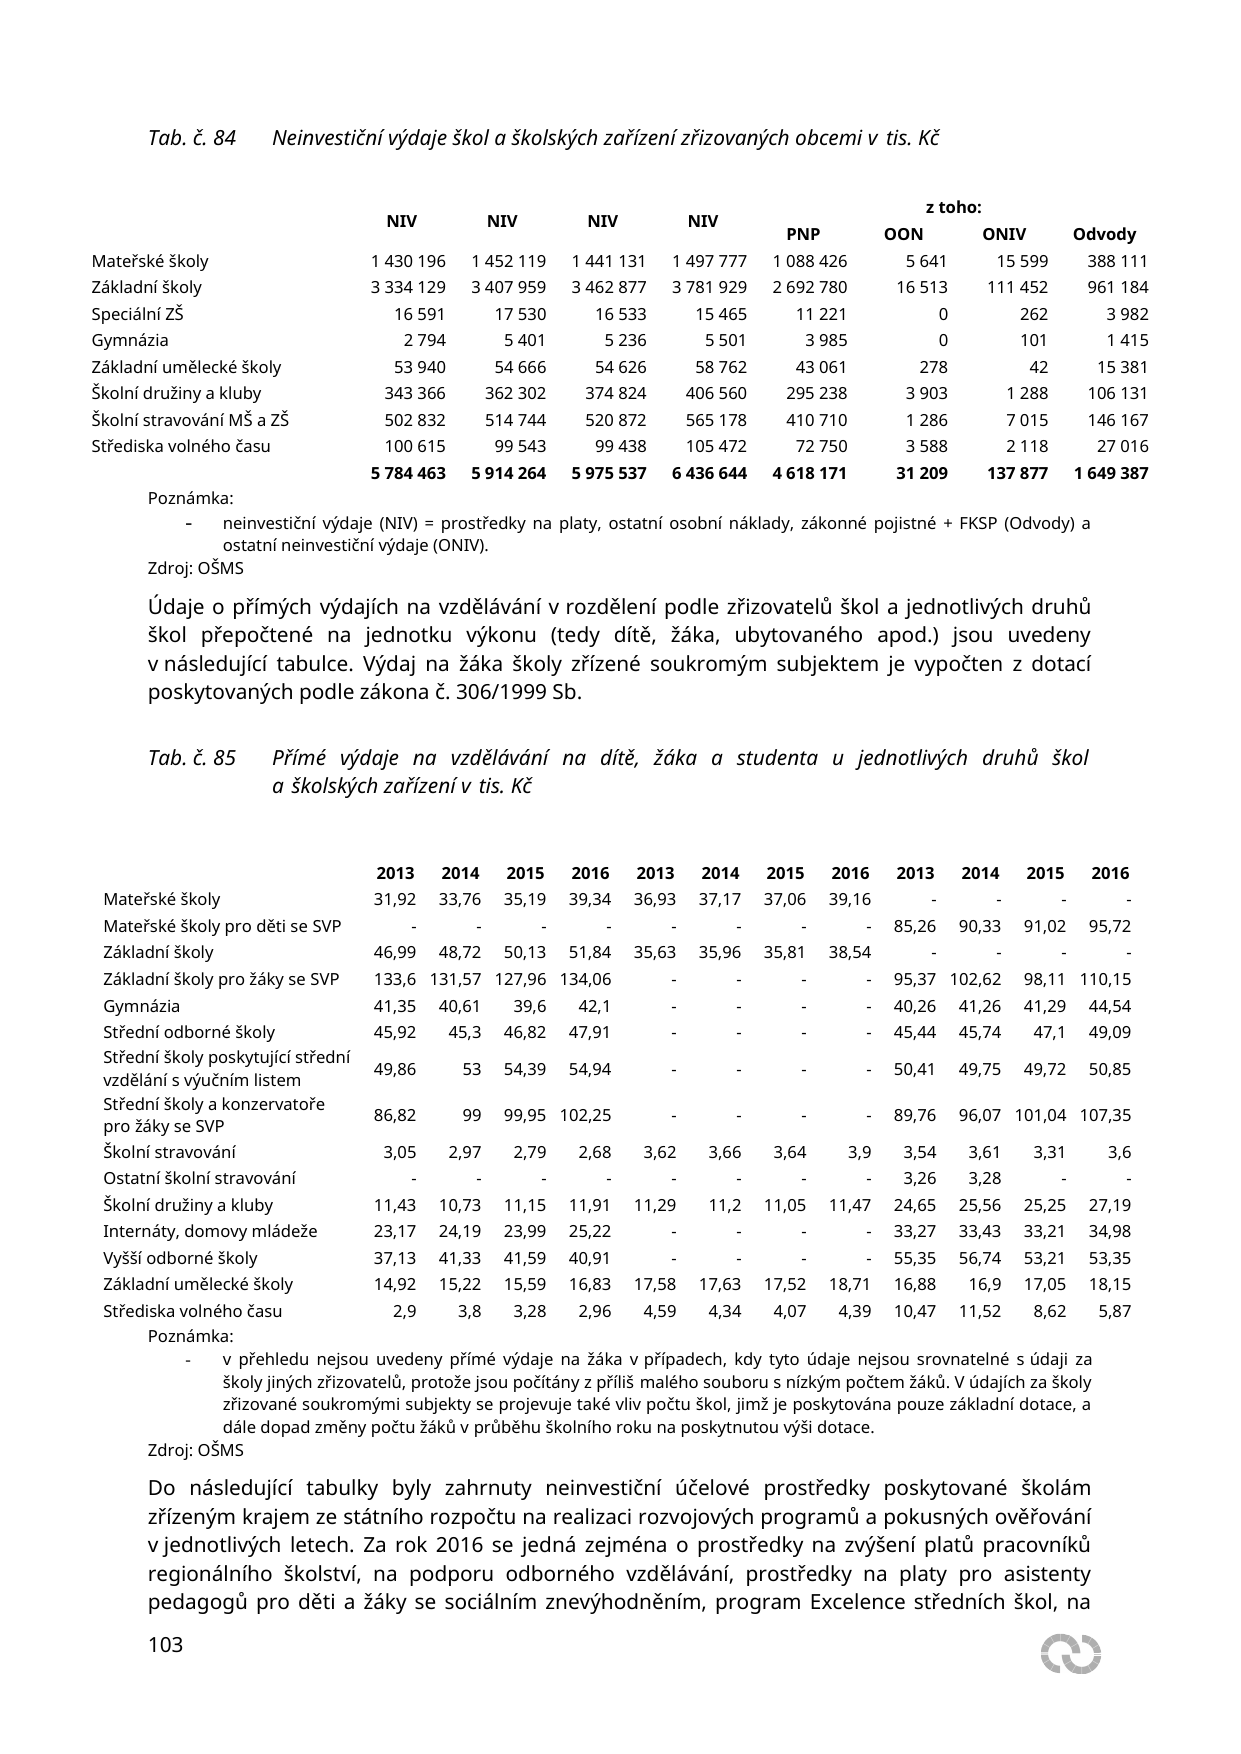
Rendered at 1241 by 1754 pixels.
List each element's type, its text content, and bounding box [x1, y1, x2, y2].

table_cell 102,25 [559, 1093, 623, 1138]
table_cell 11,2 [689, 1192, 753, 1217]
table_cell - [819, 1219, 883, 1244]
table_cell 3,6 [1079, 1139, 1143, 1164]
table_cell NIV [452, 195, 552, 247]
table_cell 374 824 [553, 381, 652, 406]
table_cell 49,86 [364, 1046, 428, 1091]
table_cell 11,15 [494, 1192, 558, 1217]
table_cell 41,35 [364, 993, 428, 1018]
table_cell - [754, 1093, 818, 1138]
table_cell 3,28 [494, 1298, 558, 1324]
table_cell 3 781 929 [653, 274, 753, 300]
table_cell 35,63 [624, 940, 688, 965]
table_cell 295 238 [754, 381, 853, 406]
table_cell 45,74 [949, 1019, 1013, 1045]
table_cell 41,29 [1014, 993, 1078, 1018]
table_cell 2015 [494, 860, 558, 886]
table_cell 99 543 [452, 434, 552, 459]
table_cell 16 513 [854, 274, 953, 300]
table_cell 3,61 [949, 1139, 1013, 1164]
table_cell 0 [854, 328, 953, 353]
table_cell 35,19 [494, 887, 558, 912]
table_cell - [624, 1019, 688, 1045]
table_cell 134,06 [559, 966, 623, 992]
table_cell - [1014, 1165, 1078, 1191]
table_cell 514 744 [452, 407, 552, 433]
table_cell 5 501 [653, 328, 753, 353]
table_cell 54 626 [553, 354, 652, 379]
table_cell 39,34 [559, 887, 623, 912]
table_cell Základní umělecké školy [98, 1272, 363, 1297]
table_cell 11,52 [949, 1298, 1013, 1324]
table_cell 3,28 [949, 1165, 1013, 1191]
table_cell Střední školy poskytující střední vzdělání s výučním listem [98, 1046, 363, 1091]
table_cell 34,98 [1079, 1219, 1143, 1244]
table_cell 99 [429, 1093, 493, 1138]
table_cell 96,07 [949, 1093, 1013, 1138]
list neinvestiční výdaje (NIV) = prostředky na platy, ostatní osobní náklady, zákonné pojistné + FKSP (Odvody) a ostatní neinvestiční výdaje (ONIV). [185, 509, 1092, 557]
table_cell 45,92 [364, 1019, 428, 1045]
table_cell 131,57 [429, 966, 493, 992]
table_cell 49,75 [949, 1046, 1013, 1091]
table_cell 33,21 [1014, 1219, 1078, 1244]
table_cell 33,43 [949, 1219, 1013, 1244]
table_cell 127,96 [494, 966, 558, 992]
table_cell 2015 [754, 860, 818, 886]
table_cell 3 985 [754, 328, 853, 353]
table_cell 91,02 [1014, 913, 1078, 939]
table_cell 56,74 [949, 1245, 1013, 1271]
table_cell 3,62 [624, 1139, 688, 1164]
table_cell 33,76 [429, 887, 493, 912]
table_cell 10,47 [884, 1298, 948, 1324]
table_cell 388 111 [1055, 248, 1154, 273]
table_cell 11,47 [819, 1192, 883, 1217]
table_cell 3 982 [1055, 301, 1154, 326]
table_cell - [949, 887, 1013, 912]
table_cell 1 649 387 [1055, 460, 1154, 486]
table_cell - [689, 993, 753, 1018]
table_cell 25,56 [949, 1192, 1013, 1217]
table_cell 278 [854, 354, 953, 379]
table_cell 17 530 [452, 301, 552, 326]
table_cell - [624, 1093, 688, 1138]
table_cell Základní školy [98, 940, 363, 965]
table_cell z toho: [754, 195, 1154, 220]
table_cell 5 914 264 [452, 460, 552, 486]
table_cell - [689, 1219, 753, 1244]
table_cell 3 588 [854, 434, 953, 459]
table_cell 3,05 [364, 1139, 428, 1164]
table_cell 3,64 [754, 1139, 818, 1164]
table_cell - [624, 1245, 688, 1271]
table_cell 5 784 463 [352, 460, 451, 486]
table_header Druh školy/školského zařízení [86, 165, 351, 247]
table_cell 262 [954, 301, 1054, 326]
table_cell 111 452 [954, 274, 1054, 300]
table_cell 11,05 [754, 1192, 818, 1217]
table_cell Vyšší odborné školy [98, 1245, 363, 1271]
table_cell Mateřské školy pro děti se SVP [98, 913, 363, 939]
table_cell Ostatní školní stravování [98, 1165, 363, 1191]
table_cell 14,92 [364, 1272, 428, 1297]
table_cell 2016 [819, 860, 883, 886]
table_cell 16,9 [949, 1272, 1013, 1297]
table_cell - [1079, 887, 1143, 912]
table_cell 27 016 [1055, 434, 1154, 459]
table_cell - [819, 1165, 883, 1191]
table_cell Školní stravování [98, 1139, 363, 1164]
table_cell 565 178 [653, 407, 753, 433]
table_cell 133,6 [364, 966, 428, 992]
table_cell 11 221 [754, 301, 853, 326]
table_cell 146 167 [1055, 407, 1154, 433]
table_cell 41,59 [494, 1245, 558, 1271]
text Údaje o přímých výdajích na vzdělávání v rozdělení podle zřizovatelů škol a jednotlivých druhů škol přepočtené na jednotku výkonu (tedy dítě, žáka, ubytovaného apod.) jsou uvedeny v následující tabulce. Výdaj na žáka školy zřízené soukromým subjektem je vypočten z dotací poskytovaných podle zákona č. 306/1999 Sb. [148, 592, 1092, 706]
table_cell 3,26 [884, 1165, 948, 1191]
table_cell - [689, 1046, 753, 1091]
table_cell - [689, 1093, 753, 1138]
table_cell Základní školy pro žáky se SVP [98, 966, 363, 992]
table_cell 39,6 [494, 993, 558, 1018]
table_cell 1 286 [854, 407, 953, 433]
table_cell 23,17 [364, 1219, 428, 1244]
table_cell 1 430 196 [352, 248, 451, 273]
table_cell 3,31 [1014, 1139, 1078, 1164]
table_cell 4,59 [624, 1298, 688, 1324]
table_cell 16 533 [553, 301, 652, 326]
table_cell 4,34 [689, 1298, 753, 1324]
table_cell 2016 [1079, 860, 1143, 886]
table_cell 5 975 537 [553, 460, 652, 486]
table_cell Základní umělecké školy [86, 354, 351, 379]
table_cell Střediska volného času [86, 434, 351, 459]
table_cell 39,16 [819, 887, 883, 912]
table_cell 16,83 [559, 1272, 623, 1297]
text Zdroj: OŠMS [148, 1438, 1092, 1461]
table_cell - [364, 1165, 428, 1191]
table_cell 47,1 [1014, 1019, 1078, 1045]
table_cell 11,29 [624, 1192, 688, 1217]
table_cell - [949, 940, 1013, 965]
table_cell - [819, 1245, 883, 1271]
table_cell 15 381 [1055, 354, 1154, 379]
table_cell 54,39 [494, 1046, 558, 1091]
table_cell Školní družiny a kluby [86, 381, 351, 406]
table_cell - [754, 1245, 818, 1271]
table_cell Gymnázia [86, 328, 351, 353]
table_cell 33,27 [884, 1219, 948, 1244]
table_cell 106 131 [1055, 381, 1154, 406]
table_cell 3,54 [884, 1139, 948, 1164]
table_cell Mateřské školy [86, 248, 351, 273]
table_header Školy zřízené obcemi [624, 814, 883, 859]
table_cell - [819, 1019, 883, 1045]
table_cell 49,72 [1014, 1046, 1078, 1091]
table_cell 31,92 [364, 887, 428, 912]
table_cell 2,9 [364, 1298, 428, 1324]
table_cell - [754, 913, 818, 939]
table_cell 2014 [689, 860, 753, 886]
text Zdroj: OŠMS [148, 557, 1092, 579]
table_cell - [624, 1046, 688, 1091]
table_cell 520 872 [553, 407, 652, 433]
table_cell PNP [754, 221, 853, 247]
table_cell 3 462 877 [553, 274, 652, 300]
table_cell - [754, 966, 818, 992]
table_cell 50,85 [1079, 1046, 1143, 1091]
table_cell 3,8 [429, 1298, 493, 1324]
table_cell 42 [954, 354, 1054, 379]
table_cell 5 401 [452, 328, 552, 353]
table_cell 99,95 [494, 1093, 558, 1138]
table_cell 406 560 [653, 381, 753, 406]
table_header Školy zřízené soukromými subjekty [364, 814, 623, 859]
table_cell 2014 [429, 860, 493, 886]
table_cell 137 877 [954, 460, 1054, 486]
table_cell 101 [954, 328, 1054, 353]
list Přímé výdaje na vzdělávání na dítě, žáka a studenta u jednotlivých druhů škol a školských zařízení v tis. Kč [148, 743, 1092, 800]
table_cell NIV [352, 195, 451, 247]
table_cell 41,33 [429, 1245, 493, 1271]
table_cell - [754, 1019, 818, 1045]
table_cell 2 118 [954, 434, 1054, 459]
table_cell Celkem [86, 460, 351, 486]
table_cell 100 615 [352, 434, 451, 459]
table_cell 343 366 [352, 381, 451, 406]
table_cell 53 [429, 1046, 493, 1091]
table_cell 58 762 [653, 354, 753, 379]
table_cell 35,81 [754, 940, 818, 965]
table_cell 15 465 [653, 301, 753, 326]
table_cell 7 015 [954, 407, 1054, 433]
table_cell 40,91 [559, 1245, 623, 1271]
table_cell 3 407 959 [452, 274, 552, 300]
table_cell 24,65 [884, 1192, 948, 1217]
table_cell 43 061 [754, 354, 853, 379]
table_cell 2016 [559, 860, 623, 886]
table_cell 18,71 [819, 1272, 883, 1297]
text Poznámka: [148, 1325, 1092, 1347]
table_cell 27,19 [1079, 1192, 1143, 1217]
table_cell 1 288 [954, 381, 1054, 406]
table_cell - [689, 966, 753, 992]
table_cell 107,35 [1079, 1093, 1143, 1138]
table_cell 102,62 [949, 966, 1013, 992]
table_cell 5,87 [1079, 1298, 1143, 1324]
table_cell 2,96 [559, 1298, 623, 1324]
table_cell - [624, 966, 688, 992]
table_cell - [624, 1219, 688, 1244]
table_cell 502 832 [352, 407, 451, 433]
table_cell 54 666 [452, 354, 552, 379]
table_cell 2 692 780 [754, 274, 853, 300]
table_cell 85,26 [884, 913, 948, 939]
table_cell 36,93 [624, 887, 688, 912]
table_cell Mateřské školy [98, 887, 363, 912]
table_cell 6 436 644 [653, 460, 753, 486]
table_cell - [429, 1165, 493, 1191]
table_cell 23,99 [494, 1219, 558, 1244]
table_cell 3,9 [819, 1139, 883, 1164]
table_cell 51,84 [559, 940, 623, 965]
table_cell 11,91 [559, 1192, 623, 1217]
table_cell 24,19 [429, 1219, 493, 1244]
table_cell 95,72 [1079, 913, 1143, 939]
table_cell - [754, 993, 818, 1018]
table_cell - [494, 913, 558, 939]
table_cell 25,25 [1014, 1192, 1078, 1217]
table_cell 41,26 [949, 993, 1013, 1018]
table_cell Střediska volného času [98, 1298, 363, 1324]
table_cell 1 497 777 [653, 248, 753, 273]
table_header 2014 [452, 165, 552, 194]
table_cell - [364, 913, 428, 939]
table_cell 95,37 [884, 966, 948, 992]
table_cell 54,94 [559, 1046, 623, 1091]
table_cell 45,3 [429, 1019, 493, 1045]
table_cell - [819, 913, 883, 939]
table_cell - [1014, 887, 1078, 912]
table_cell - [559, 913, 623, 939]
table_cell 3 903 [854, 381, 953, 406]
table_cell - [689, 1019, 753, 1045]
table_cell 37,06 [754, 887, 818, 912]
table_cell 55,35 [884, 1245, 948, 1271]
table_cell 53,35 [1079, 1245, 1143, 1271]
table_cell 1 441 131 [553, 248, 652, 273]
table_cell 53 940 [352, 354, 451, 379]
table_cell 49,09 [1079, 1019, 1143, 1045]
table_cell 3 334 129 [352, 274, 451, 300]
table_cell 48,72 [429, 940, 493, 965]
table_cell 105 472 [653, 434, 753, 459]
table_cell 2 794 [352, 328, 451, 353]
table_cell 110,15 [1079, 966, 1143, 992]
table_cell 50,41 [884, 1046, 948, 1091]
table_cell 46,82 [494, 1019, 558, 1045]
table_cell 1 088 426 [754, 248, 853, 273]
table_cell 53,21 [1014, 1245, 1078, 1271]
table_cell 42,1 [559, 993, 623, 1018]
table_cell - [819, 993, 883, 1018]
table_header Druh školy/školského zařízení [98, 814, 363, 886]
table_cell - [884, 940, 948, 965]
table_cell NIV [653, 195, 753, 247]
table_cell 4 618 171 [754, 460, 853, 486]
table_header 2015 [553, 165, 652, 194]
table_cell 2015 [1014, 860, 1078, 886]
table_cell 17,52 [754, 1272, 818, 1297]
table_cell 2013 [884, 860, 948, 886]
table_cell 410 710 [754, 407, 853, 433]
list v přehledu nejsou uvedeny přímé výdaje na žáka v případech, kdy tyto údaje nejsou srovnatelné s údaji za školy jiných zřizovatelů, protože jsou počítány z příliš malého souboru s nízkým počtem žáků. V údajích za školy zřizované soukromými subjekty se projevuje také vliv počtu škol, jimž je poskytována pouze základní dotace, a dále dopad změny počtu žáků v průběhu školního roku na poskytnutou výši dotace. [185, 1347, 1092, 1438]
table_cell 17,05 [1014, 1272, 1078, 1297]
table_cell Střední školy a konzervatoře pro žáky se SVP [98, 1093, 363, 1138]
table_cell 35,96 [689, 940, 753, 965]
table_cell ONIV [954, 221, 1054, 247]
table_cell 961 184 [1055, 274, 1154, 300]
table_cell - [429, 913, 493, 939]
table_cell 1 452 119 [452, 248, 552, 273]
table_cell 2,97 [429, 1139, 493, 1164]
table_cell NIV [553, 195, 652, 247]
table_cell 37,17 [689, 887, 753, 912]
table_cell 3,66 [689, 1139, 753, 1164]
table_cell 4,39 [819, 1298, 883, 1324]
table_cell 18,15 [1079, 1272, 1143, 1297]
table_cell 16,88 [884, 1272, 948, 1297]
table_cell 31 209 [854, 460, 953, 486]
text Poznámka: [148, 487, 1092, 509]
table_cell 2,79 [494, 1139, 558, 1164]
table_cell 1 415 [1055, 328, 1154, 353]
table_cell 40,26 [884, 993, 948, 1018]
table_cell 2,68 [559, 1139, 623, 1164]
table_cell 25,22 [559, 1219, 623, 1244]
table_cell - [689, 913, 753, 939]
table_cell Internáty, domovy mládeže [98, 1219, 363, 1244]
table_cell 11,43 [364, 1192, 428, 1217]
table_cell 72 750 [754, 434, 853, 459]
table_cell - [559, 1165, 623, 1191]
table_cell 45,44 [884, 1019, 948, 1045]
table_cell 47,91 [559, 1019, 623, 1045]
table_cell 37,13 [364, 1245, 428, 1271]
table_cell 2014 [949, 860, 1013, 886]
table_cell 44,54 [1079, 993, 1143, 1018]
table_cell 17,58 [624, 1272, 688, 1297]
table_cell Speciální ZŠ [86, 301, 351, 326]
table_cell 98,11 [1014, 966, 1078, 992]
table_cell 40,61 [429, 993, 493, 1018]
table_cell - [624, 913, 688, 939]
table_cell 17,63 [689, 1272, 753, 1297]
table_cell - [754, 1046, 818, 1091]
table_cell 15,59 [494, 1272, 558, 1297]
table_cell - [624, 993, 688, 1018]
table_cell - [689, 1245, 753, 1271]
table_cell - [884, 887, 948, 912]
list Neinvestiční výdaje škol a školských zařízení zřizovaných obcemi v tis. Kč [148, 123, 1092, 152]
table_cell - [1014, 940, 1078, 965]
table_cell 50,13 [494, 940, 558, 965]
table_cell 15,22 [429, 1272, 493, 1297]
table_cell 99 438 [553, 434, 652, 459]
table_cell - [1079, 1165, 1143, 1191]
table_cell 2013 [624, 860, 688, 886]
table_cell 15 599 [954, 248, 1054, 273]
table_cell 4,07 [754, 1298, 818, 1324]
table_cell - [819, 1046, 883, 1091]
table_cell 8,62 [1014, 1298, 1078, 1324]
table_cell OON [854, 221, 953, 247]
table_cell 101,04 [1014, 1093, 1078, 1138]
table_cell 90,33 [949, 913, 1013, 939]
table_cell Odvody [1055, 221, 1154, 247]
table_cell - [754, 1219, 818, 1244]
table_cell 16 591 [352, 301, 451, 326]
table_cell Střední odborné školy [98, 1019, 363, 1045]
table_cell - [494, 1165, 558, 1191]
table_header 2016 [653, 165, 1154, 194]
table_header 2013 [352, 165, 451, 194]
table_cell - [819, 1093, 883, 1138]
table_cell Školní družiny a kluby [98, 1192, 363, 1217]
table_cell 362 302 [452, 381, 552, 406]
table_cell 2013 [364, 860, 428, 886]
table_cell 86,82 [364, 1093, 428, 1138]
table_cell 38,54 [819, 940, 883, 965]
table_cell 5 236 [553, 328, 652, 353]
table_cell Základní školy [86, 274, 351, 300]
table_cell 10,73 [429, 1192, 493, 1217]
table_cell 0 [854, 301, 953, 326]
table_cell - [754, 1165, 818, 1191]
table_cell - [819, 966, 883, 992]
table_cell Školní stravování MŠ a ZŠ [86, 407, 351, 433]
table_cell - [624, 1165, 688, 1191]
table_cell 46,99 [364, 940, 428, 965]
table_cell 89,76 [884, 1093, 948, 1138]
text Do následující tabulky byly zahrnuty neinvestiční účelové prostředky poskytované školám zřízeným krajem ze státního rozpočtu na realizaci rozvojových programů a pokusných ověřování v jednotlivých letech. Za rok 2016 se jedná zejména o prostředky na zvýšení platů pracovníků regionálního školství, na podporu odborného vzdělávání, prostředky na platy pro asistenty pedagogů pro děti a žáky se sociálním znevýhodněním, program Excelence středních škol, na [148, 1473, 1092, 1616]
table_cell 5 641 [854, 248, 953, 273]
table_cell - [1079, 940, 1143, 965]
table_header Školy zřízené krajem [884, 814, 1143, 859]
table_cell Gymnázia [98, 993, 363, 1018]
table_cell - [689, 1165, 753, 1191]
